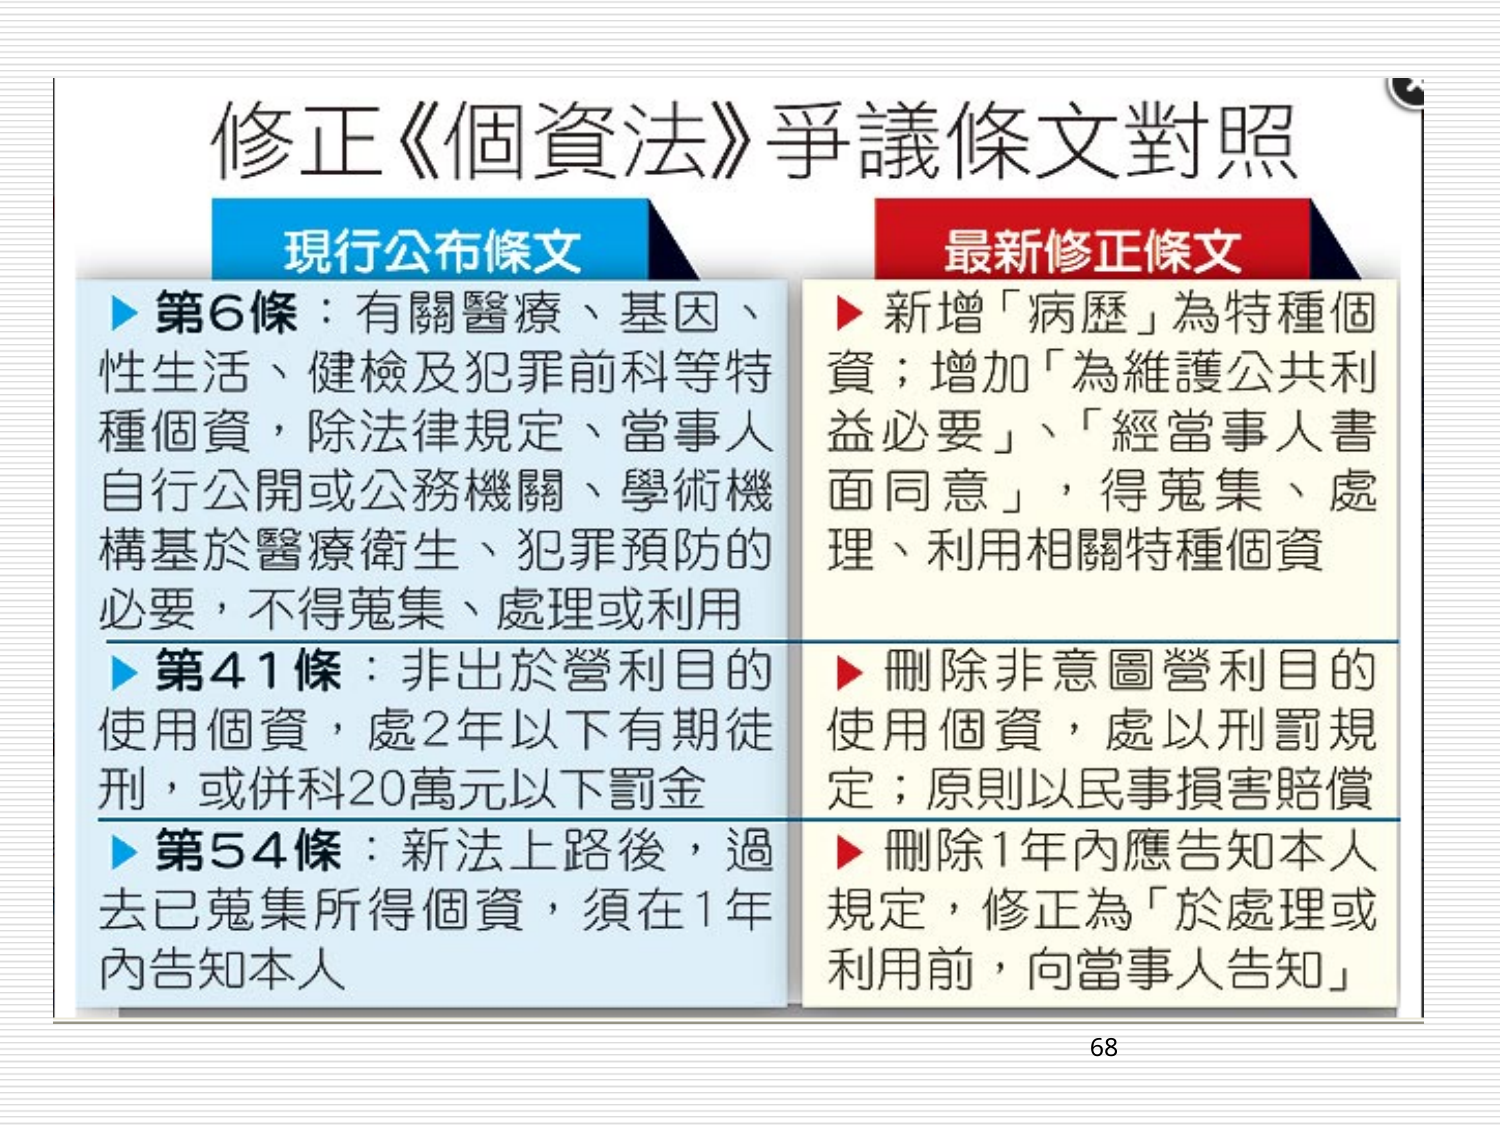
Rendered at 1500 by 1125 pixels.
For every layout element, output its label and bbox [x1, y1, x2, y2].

text_box [1074, 1024, 1400, 1103]
picture [53, 78, 1424, 1024]
